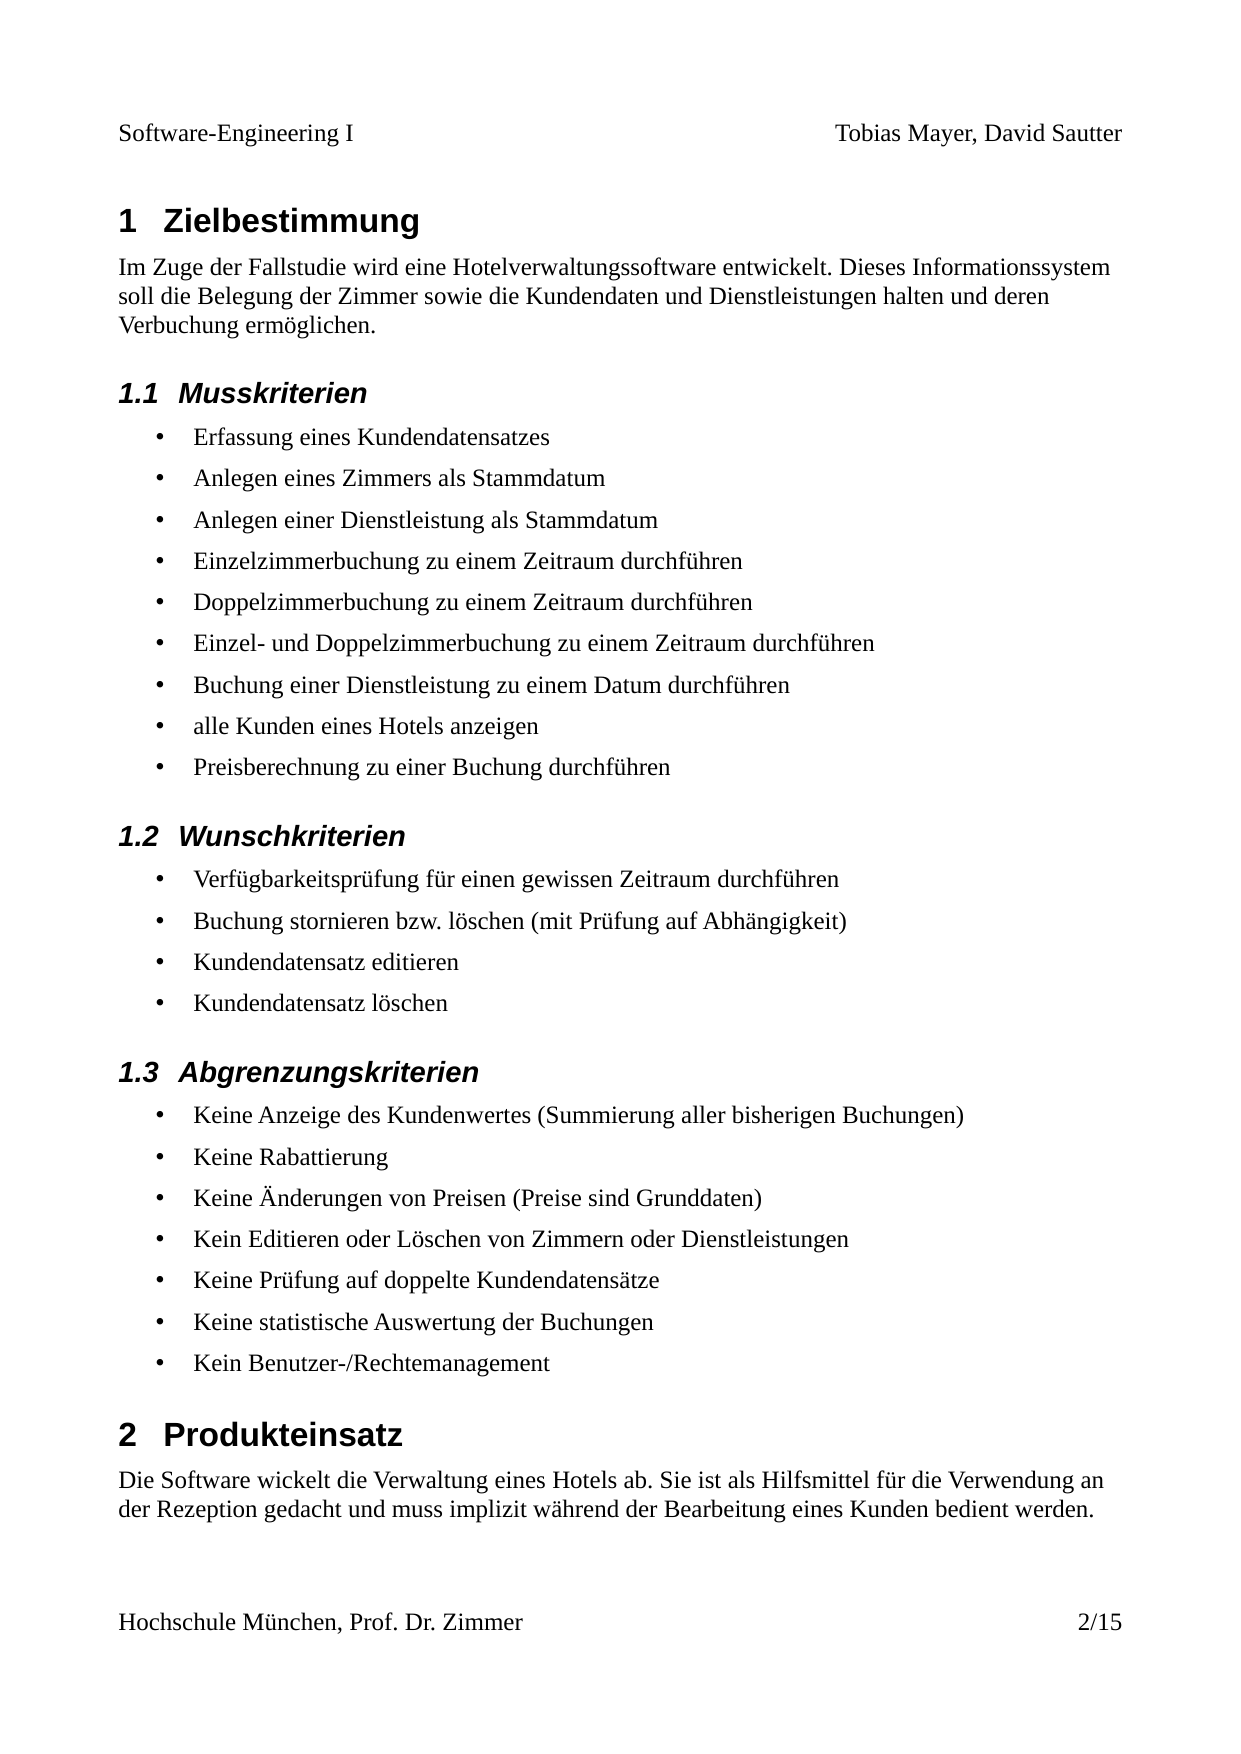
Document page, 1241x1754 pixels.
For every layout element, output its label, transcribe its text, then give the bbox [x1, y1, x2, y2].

list Keine Änderungen von Preisen (Preise sind Grunddaten) [156, 1183, 1122, 1212]
list Einzel- und Doppelzimmerbuchung zu einem Zeitraum durchführen [156, 628, 1122, 657]
subtitle Abgrenzungskriterien [118, 1054, 1122, 1088]
list Keine Rabattierung [156, 1142, 1122, 1171]
list Keine statistische Auswertung der Buchungen [156, 1307, 1122, 1336]
list Buchung stornieren bzw. löschen (mit Prüfung auf Abhängigkeit) [156, 906, 1122, 934]
list Keine Anzeige des Kundenwertes (Summierung aller bisherigen Buchungen) [156, 1101, 1122, 1129]
text Die Software wickelt die Verwaltung eines Hotels ab. Sie ist als Hilfsmittel für die Verwendung an der Rezeption gedacht und muss implizit während der Bearbeitung eines Kunden bedient werden. [118, 1466, 1122, 1523]
list Kein Editieren oder Löschen von Zimmern oder Dienstleistungen [156, 1224, 1122, 1253]
list Kundendatensatz editieren [156, 947, 1122, 976]
list Erfassung eines Kundendatensatzes [156, 422, 1122, 451]
list alle Kunden eines Hotels anzeigen [156, 711, 1122, 740]
list Anlegen eines Zimmers als Stammdatum [156, 463, 1122, 492]
list Kundendatensatz löschen [156, 988, 1122, 1017]
list Kein Benutzer-/Rechtemanagement [156, 1348, 1122, 1377]
list Anlegen einer Dienstleistung als Stammdatum [156, 505, 1122, 533]
subtitle Wunschkriterien [118, 818, 1122, 852]
list Doppelzimmerbuchung zu einem Zeitraum durchführen [156, 587, 1122, 616]
list Buchung einer Dienstleistung zu einem Datum durchführen [156, 670, 1122, 698]
list Einzelzimmerbuchung zu einem Zeitraum durchführen [156, 546, 1122, 575]
subtitle Zielbestimmung [118, 201, 1122, 240]
subtitle Musskriterien [118, 376, 1122, 410]
list Keine Prüfung auf doppelte Kundendatensätze [156, 1266, 1122, 1294]
subtitle Produkteinsatz [118, 1414, 1122, 1453]
list Preisberechnung zu einer Buchung durchführen [156, 752, 1122, 781]
text Im Zuge der Fallstudie wird eine Hotelverwaltungssoftware entwickelt. Dieses Informationssystem soll die Belegung der Zimmer sowie die Kundendaten und Dienstleistungen halten und deren Verbuchung ermöglichen. [118, 252, 1122, 339]
list Verfügbarkeitsprüfung für einen gewissen Zeitraum durchführen [156, 864, 1122, 893]
